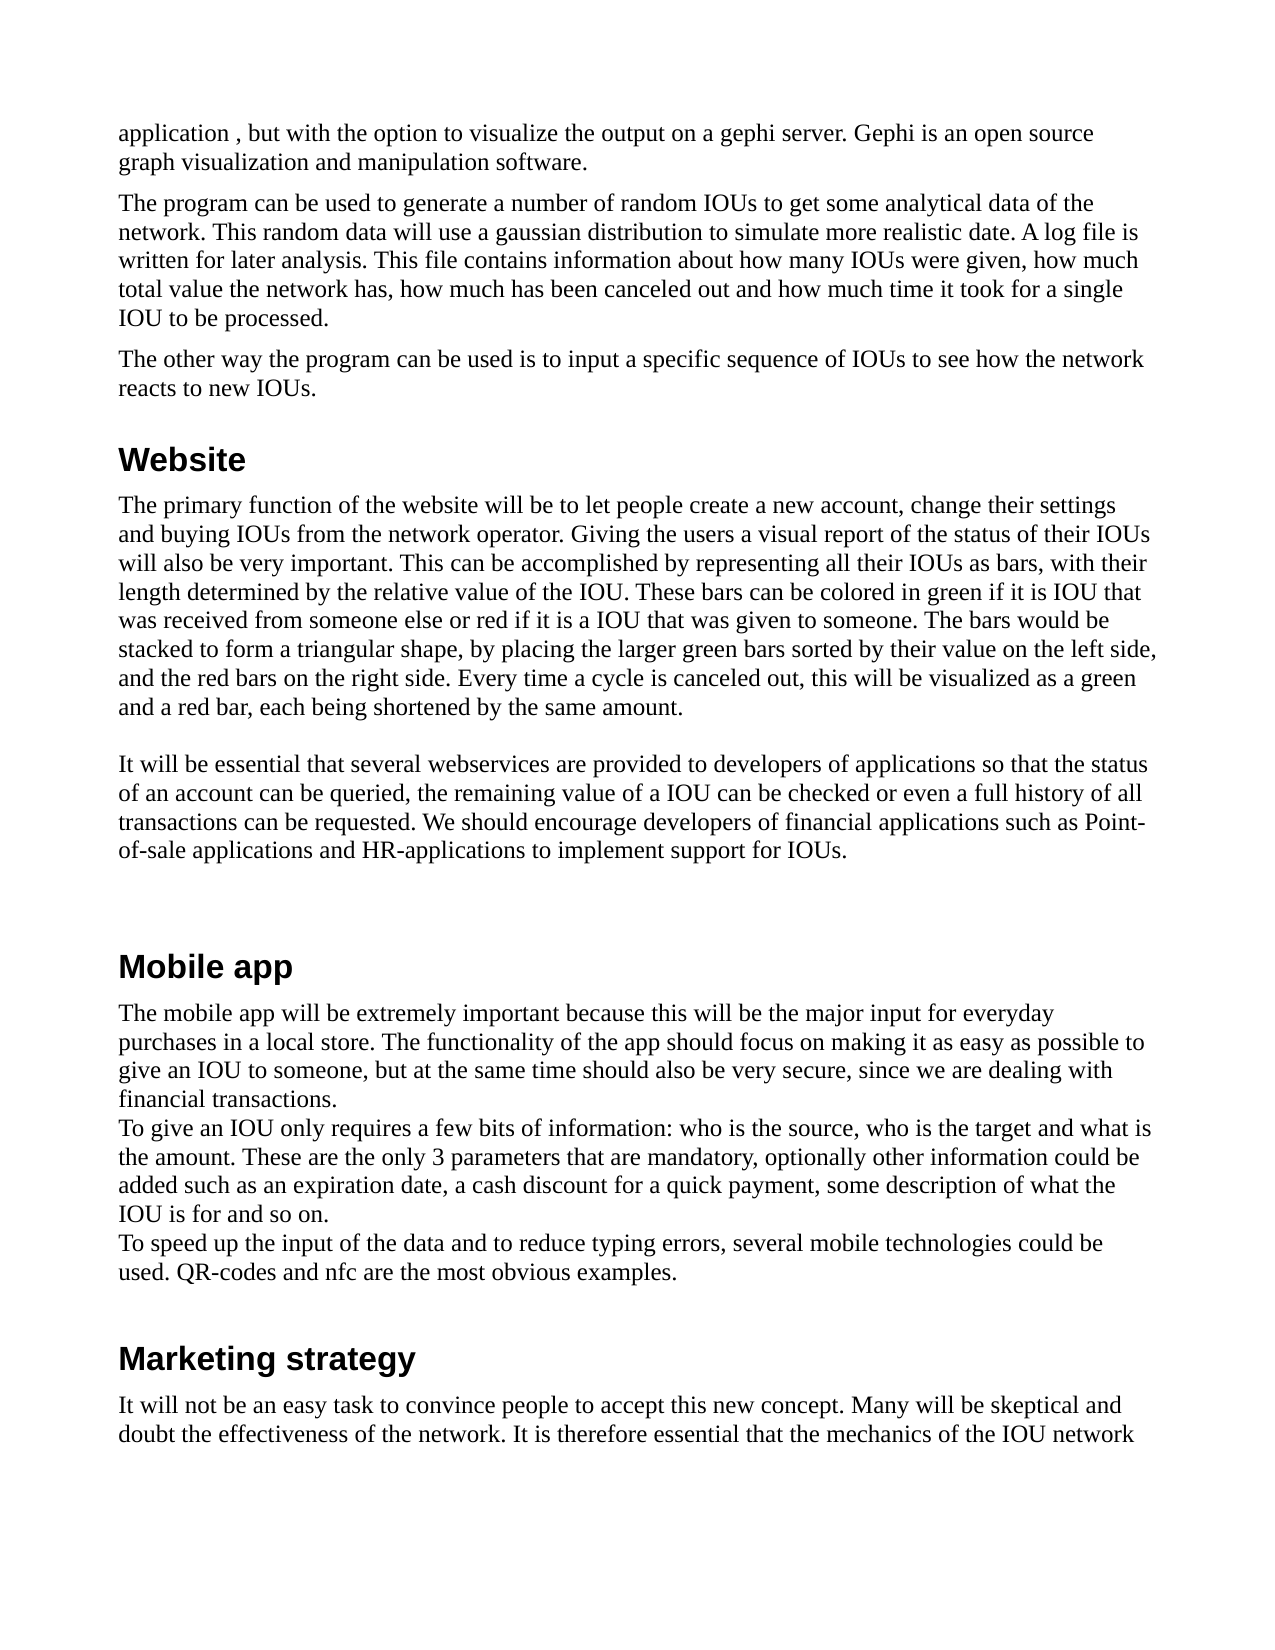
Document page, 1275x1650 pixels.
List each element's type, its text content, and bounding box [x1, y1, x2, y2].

text To give an IOU only requires a few bits of information: who is the source, who is the target and what is the amount. These are the only 3 parameters that are mandatory, optionally other information could be added such as an expiration date, a cash discount for a quick payment, some description of what the IOU is for and so on. [118, 1113, 1157, 1228]
text It will be essential that several webservices are provided to developers of applications so that the status of an account can be queried, the remaining value of a IOU can be checked or even a full history of all transactions can be requested. We should encourage developers of financial applications such as Point-of-sale applications and HR-applications to implement support for IOUs. [118, 749, 1157, 864]
text The primary function of the website will be to let people create a new account, change their settings and buying IOUs from the network operator. Giving the users a visual report of the status of their IOUs will also be very important. This can be accomplished by representing all their IOUs as bars, with their length determined by the relative value of the IOU. These bars can be colored in green if it is IOU that was received from someone else or red if it is a IOU that was given to someone. The bars would be stacked to form a triangular shape, by placing the larger green bars sorted by their value on the left side, and the red bars on the right side. Every time a cycle is canceled out, this will be visualized as a green and a red bar, each being shortened by the same amount. [118, 491, 1157, 721]
text The program can be used to generate a number of random IOUs to get some analytical data of the network. This random data will use a gaussian distribution to simulate more realistic date. A log file is written for later analysis. This file contains information about how many IOUs were given, how much total value the network has, how much has been canceled out and how much time it took for a single IOU to be processed. [118, 188, 1157, 332]
text The other way the program can be used is to input a specific sequence of IOUs to see how the network reacts to new IOUs. [118, 344, 1157, 402]
subtitle Mobile app [118, 947, 1157, 985]
text application , but with the option to visualize the output on a gephi server. Gephi is an open source graph visualization and manipulation software. [118, 118, 1157, 176]
text To speed up the input of the data and to reduce typing errors, several mobile technologies could be used. QR-codes and nfc are the most obvious examples. [118, 1228, 1157, 1285]
text The mobile app will be extremely important because this will be the major input for everyday purchases in a local store. The functionality of the app should focus on making it as easy as possible to give an IOU to someone, but at the same time should also be very secure, since we are dealing with financial transactions. [118, 998, 1157, 1113]
subtitle Website [118, 439, 1157, 478]
text It will not be an easy task to convince people to accept this new concept. Many will be skeptical and doubt the effectiveness of the network. It is therefore essential that the mechanics of the IOU network [118, 1390, 1157, 1448]
subtitle Marketing strategy [118, 1339, 1157, 1378]
